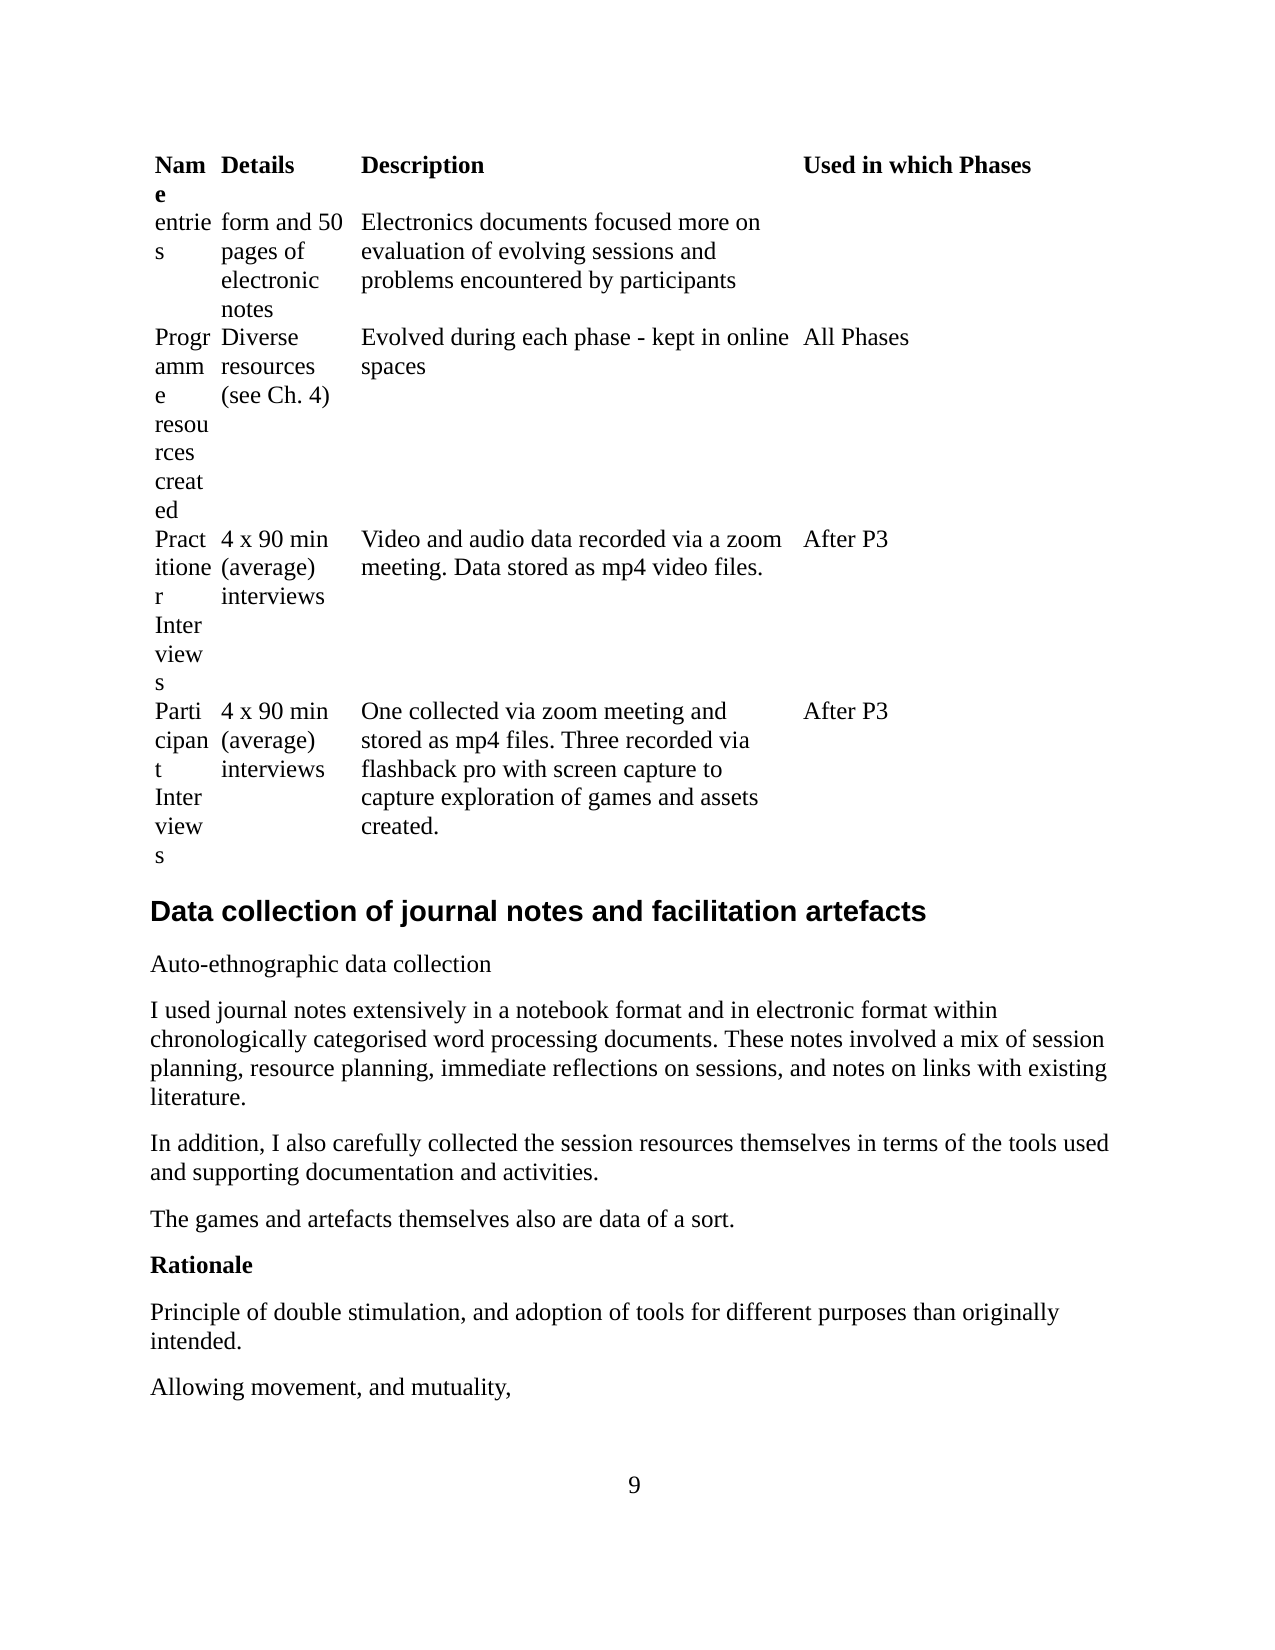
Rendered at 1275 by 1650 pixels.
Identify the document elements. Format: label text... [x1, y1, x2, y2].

table_cell 4 x 90 min (average) interviews [216, 524, 356, 696]
table_cell 4 x 90 min (average) interviews [216, 696, 356, 869]
text In addition, I also carefully collected the session resources themselves in terms of the tools used and supporting documentation and activities. [150, 1128, 1125, 1186]
text The games and artefacts themselves also are data of a sort. [150, 1204, 1125, 1232]
table_cell Evolved during each phase - kept in online spaces [356, 323, 798, 524]
text Principle of double stimulation, and adoption of tools for different purposes than originally intended. [150, 1297, 1125, 1354]
table_header Details [216, 150, 356, 207]
table_cell entries [150, 208, 216, 322]
table_cell After P3 [798, 524, 1125, 696]
table_cell Practitioner Interviews [150, 524, 216, 696]
subtitle Data collection of journal notes and facilitation artefacts [150, 894, 1125, 927]
table_header Name [150, 150, 216, 207]
table_cell After P3 [798, 696, 1125, 869]
text Auto-ethnographic data collection [150, 949, 1125, 977]
table_header Description [356, 150, 798, 207]
table_cell One collected via zoom meeting and stored as mp4 files. Three recorded via flashback pro with screen capture to capture exploration of games and assets created. [356, 696, 798, 869]
text Rationale [150, 1250, 1125, 1279]
table_cell form and 50 pages of electronic notes [216, 208, 356, 322]
table_cell Participant Interviews [150, 696, 216, 869]
table_cell All Phases [798, 323, 1125, 524]
table_header Used in which Phases [798, 150, 1125, 207]
table_cell Video and audio data recorded via a zoom meeting. Data stored as mp4 video files. [356, 524, 798, 696]
table_cell Programme resources created [150, 323, 216, 524]
text I used journal notes extensively in a notebook format and in electronic format within chronologically categorised word processing documents. These notes involved a mix of session planning, resource planning, immediate reflections on sessions, and notes on links with existing literature. [150, 995, 1125, 1110]
text Allowing movement, and mutuality, [150, 1372, 1125, 1401]
table_cell Electronics documents focused more on evaluation of evolving sessions and problems encountered by participants [356, 208, 798, 322]
table_cell Diverse resources (see Ch. 4) [216, 323, 356, 524]
table_cell [798, 208, 1125, 322]
